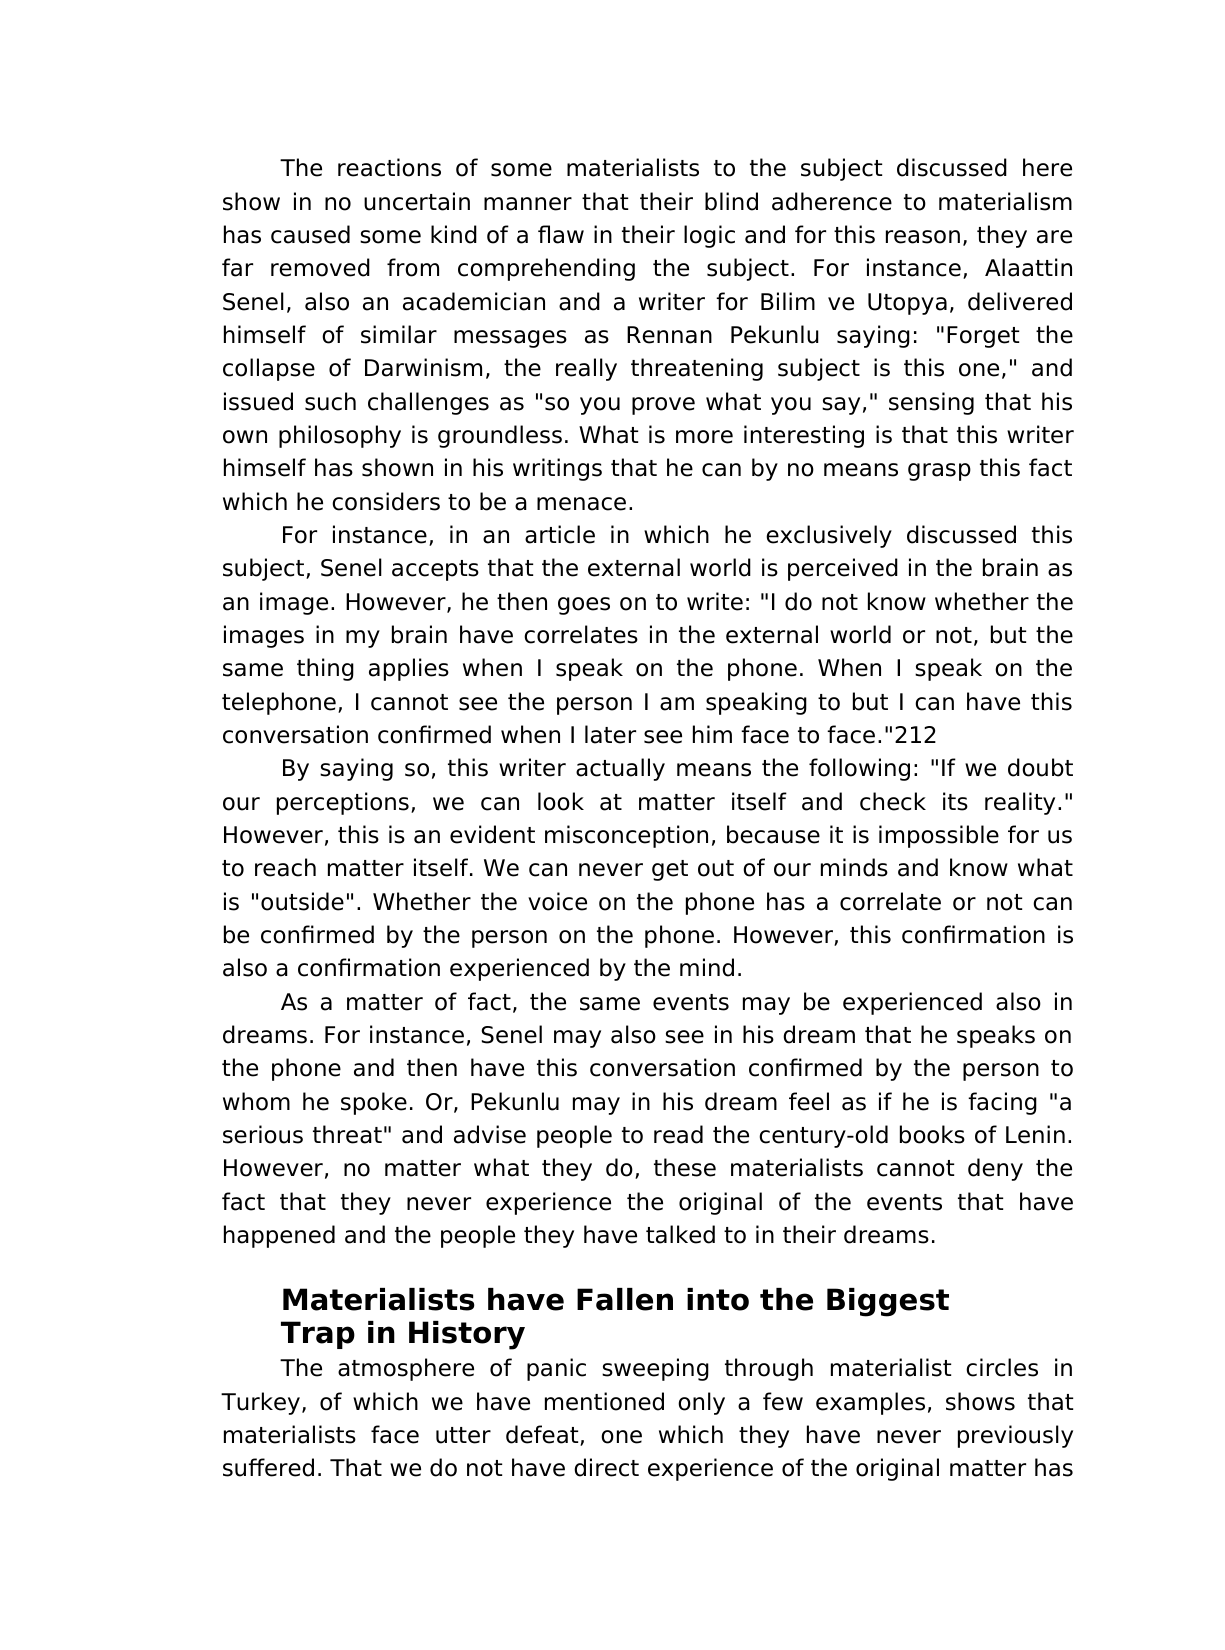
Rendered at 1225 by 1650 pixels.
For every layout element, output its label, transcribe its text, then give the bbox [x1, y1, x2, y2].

text Materialists have Fallen into the Biggest [222, 1283, 1075, 1317]
text Trap in History [222, 1317, 1075, 1350]
text For instance, in an article in which he exclusively discussed this subject, Senel accepts that the external world is perceived in the brain as an image. However, he then goes on to write: "I do not know whether the images in my brain have correlates in the external world or not, but the same thing applies when I speak on the phone. When I speak on the telephone, I cannot see the person I am speaking to but I can have this conversation confirmed when I later see him face to face."212 [222, 517, 1075, 750]
text By saying so, this writer actually means the following: "If we doubt our perceptions, we can look at matter itself and check its reality." However, this is an evident misconception, because it is impossible for us to reach matter itself. We can never get out of our minds and know what is "outside". Whether the voice on the phone has a correlate or not can be confirmed by the person on the phone. However, this confirmation is also a confirmation experienced by the mind. [222, 750, 1075, 983]
text The reactions of some materialists to the subject discussed here show in no uncertain manner that their blind adherence to materialism has caused some kind of a flaw in their logic and for this reason, they are far removed from comprehending the subject. For instance, Alaattin Senel, also an academician and a writer for Bilim ve Utopya, delivered himself of similar messages as Rennan Pekunlu saying: "Forget the collapse of Darwinism, the really threatening subject is this one," and issued such challenges as "so you prove what you say," sensing that his own philosophy is groundless. What is more interesting is that this writer himself has shown in his writings that he can by no means grasp this fact which he considers to be a menace. [222, 150, 1075, 517]
text The atmosphere of panic sweeping through materialist circles in Turkey, of which we have mentioned only a few examples, shows that materialists face utter defeat, one which they have never previously suffered. That we do not have direct experience of the original matter has [222, 1350, 1075, 1483]
text As a matter of fact, the same events may be experienced also in dreams. For instance, Senel may also see in his dream that he speaks on the phone and then have this conversation confirmed by the person to whom he spoke. Or, Pekunlu may in his dream feel as if he is facing "a serious threat" and advise people to read the century-old books of Lenin. However, no matter what they do, these materialists cannot deny the fact that they never experience the original of the events that have happened and the people they have talked to in their dreams. [222, 983, 1075, 1250]
